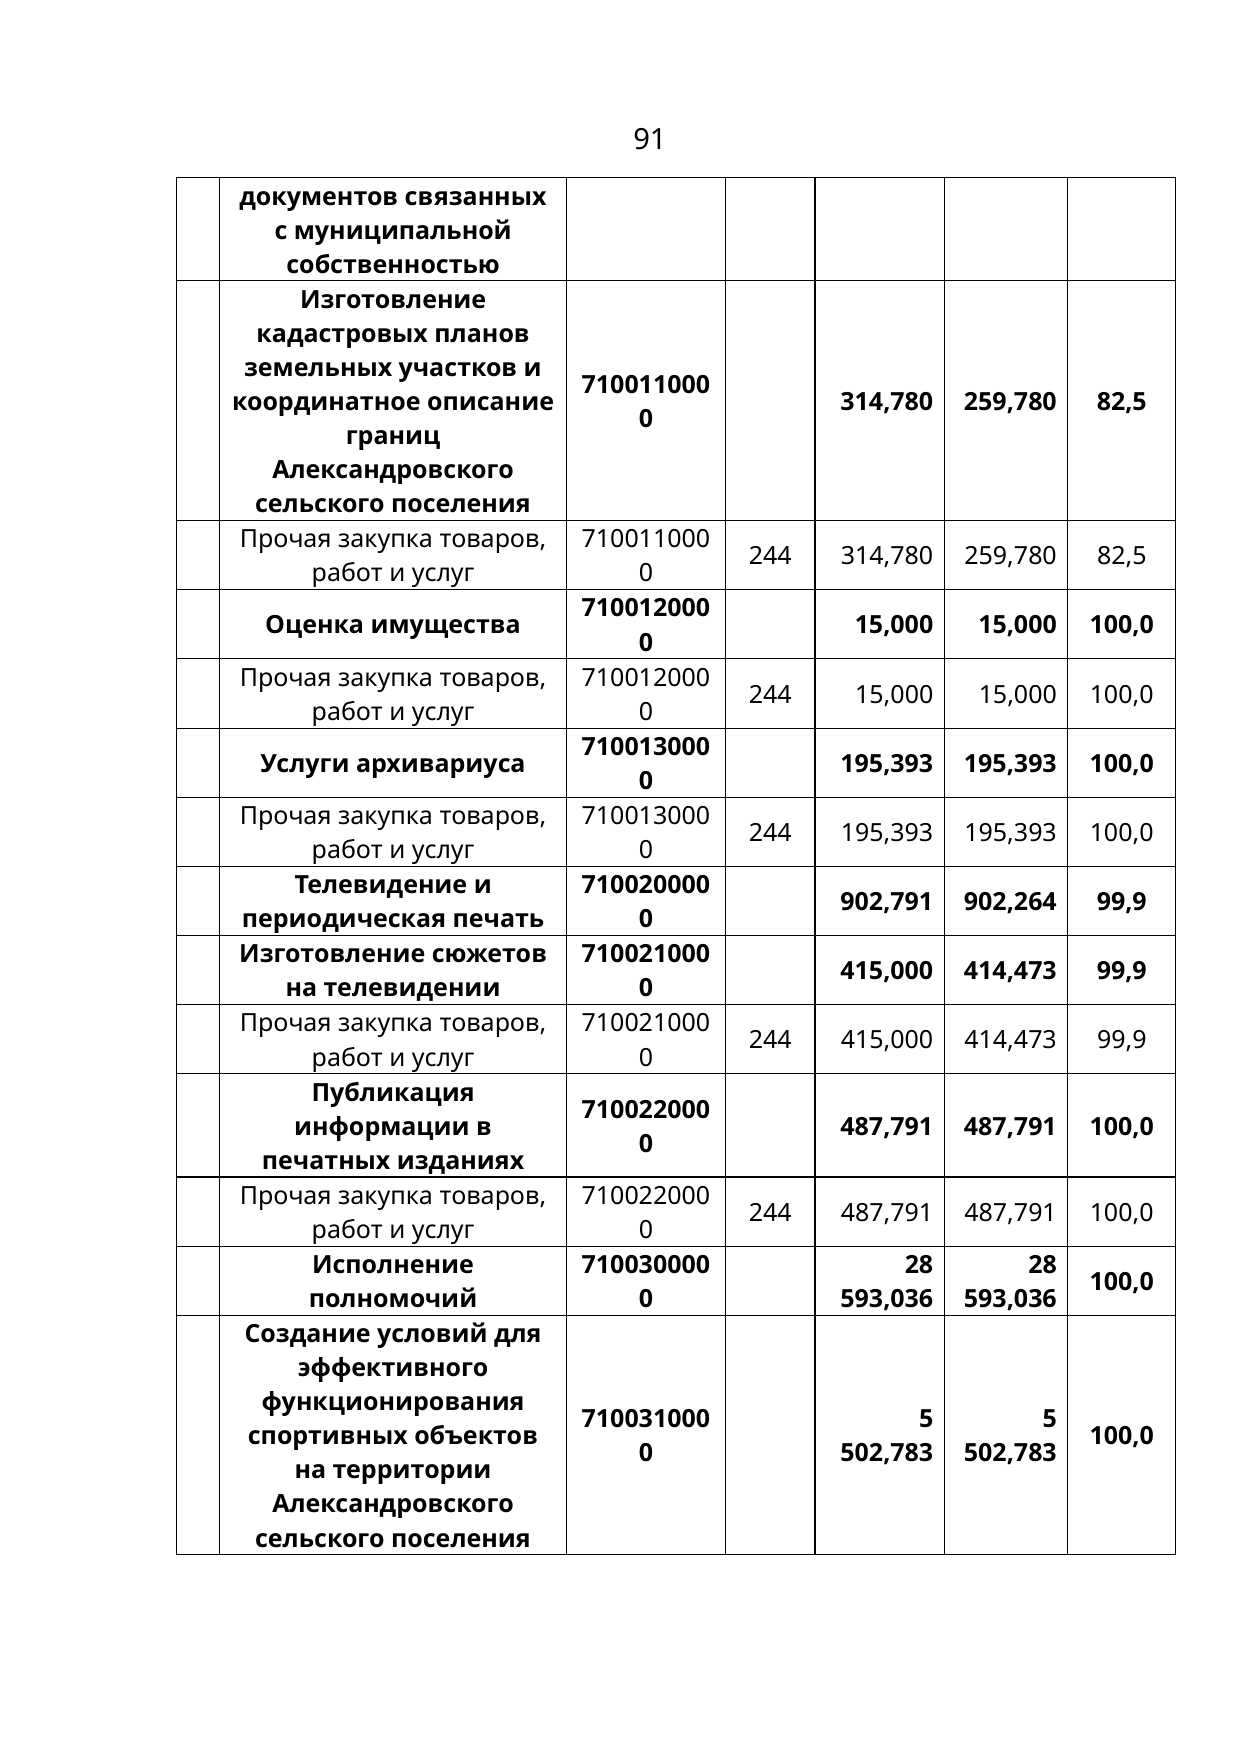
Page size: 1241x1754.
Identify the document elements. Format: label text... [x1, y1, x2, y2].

table_cell 7100220000 [567, 1074, 725, 1176]
table_cell Прочая закупка товаров, работ и услуг [220, 798, 566, 866]
table_cell 7100220000 [567, 1178, 725, 1246]
table_cell 902,791 [816, 867, 944, 935]
table_cell 15,000 [816, 590, 944, 658]
table_cell [726, 590, 814, 658]
table_cell 314,780 [816, 281, 944, 520]
table_cell [177, 867, 219, 935]
table_cell 7100130000 [567, 729, 725, 797]
table_cell 99,9 [1068, 867, 1175, 935]
table_cell 82,5 [1068, 521, 1175, 589]
table_cell 487,791 [816, 1074, 944, 1176]
table_cell Телевидение и периодическая печать [220, 867, 566, 935]
table_cell 7100110000 [567, 521, 725, 589]
table_cell [177, 590, 219, 658]
table_cell [177, 1178, 219, 1246]
table_cell 415,000 [816, 1005, 944, 1073]
table_cell 7100120000 [567, 590, 725, 658]
table_cell 99,9 [1068, 936, 1175, 1004]
table_cell [177, 729, 219, 797]
table_cell 244 [726, 798, 814, 866]
table_cell 7100310000 [567, 1316, 725, 1554]
table_cell [177, 178, 219, 280]
table_cell 244 [726, 521, 814, 589]
table_cell 7100120000 [567, 659, 725, 727]
table_cell Исполнение полномочий [220, 1247, 566, 1315]
table_cell 414,473 [945, 936, 1067, 1004]
table_cell 5 502,783 [816, 1316, 944, 1554]
table_cell 195,393 [945, 729, 1067, 797]
table_cell 7100210000 [567, 1005, 725, 1073]
table_cell 244 [726, 1178, 814, 1246]
table_cell Прочая закупка товаров, работ и услуг [220, 659, 566, 727]
table_cell [726, 1316, 814, 1554]
table_cell 195,393 [816, 729, 944, 797]
table_cell Изготовление кадастровых планов земельных участков и координатное описание границ Александровского сельского поселения [220, 281, 566, 520]
table_cell 100,0 [1068, 798, 1175, 866]
table_cell 99,9 [1068, 1005, 1175, 1073]
table_cell Создание условий для эффективного функционирования спортивных объектов на территории Александровского сельского поселения [220, 1316, 566, 1554]
table_cell [726, 281, 814, 520]
table_cell 7100130000 [567, 798, 725, 866]
table_cell 259,780 [945, 521, 1067, 589]
table_cell 28 593,036 [816, 1247, 944, 1315]
table_cell 902,264 [945, 867, 1067, 935]
table_cell 244 [726, 1005, 814, 1073]
table_cell [177, 1316, 219, 1554]
table_cell [177, 936, 219, 1004]
table_cell [726, 1074, 814, 1176]
table_cell [816, 178, 944, 280]
table_cell 15,000 [945, 590, 1067, 658]
table_cell 28 593,036 [945, 1247, 1067, 1315]
table_cell [177, 521, 219, 589]
table_cell 100,0 [1068, 590, 1175, 658]
table_cell 195,393 [816, 798, 944, 866]
table_cell документов связанных с муниципальной собственностью [220, 178, 566, 280]
table_cell 15,000 [816, 659, 944, 727]
table_cell [177, 659, 219, 727]
table_cell 100,0 [1068, 1247, 1175, 1315]
table_cell 259,780 [945, 281, 1067, 520]
table_cell Прочая закупка товаров, работ и услуг [220, 1178, 566, 1246]
table_cell 7100300000 [567, 1247, 725, 1315]
table_cell [726, 867, 814, 935]
table_cell Прочая закупка товаров, работ и услуг [220, 1005, 566, 1073]
table_cell Изготовление сюжетов на телевидении [220, 936, 566, 1004]
table_cell [177, 281, 219, 520]
table_cell 244 [726, 659, 814, 727]
table_cell [726, 1247, 814, 1315]
table_cell 100,0 [1068, 659, 1175, 727]
table_cell 314,780 [816, 521, 944, 589]
table_cell 100,0 [1068, 1074, 1175, 1176]
table_cell 487,791 [816, 1178, 944, 1246]
table_cell [945, 178, 1067, 280]
table_cell 7100210000 [567, 936, 725, 1004]
table_cell 7100200000 [567, 867, 725, 935]
table_cell 100,0 [1068, 1178, 1175, 1246]
table_cell 15,000 [945, 659, 1067, 727]
table_cell Прочая закупка товаров, работ и услуг [220, 521, 566, 589]
table_cell 100,0 [1068, 729, 1175, 797]
table_cell 487,791 [945, 1074, 1067, 1176]
table_cell [567, 178, 725, 280]
table_cell 7100110000 [567, 281, 725, 520]
table_cell 5 502,783 [945, 1316, 1067, 1554]
table_cell [177, 1074, 219, 1176]
table_cell [1068, 178, 1175, 280]
table_cell 82,5 [1068, 281, 1175, 520]
table_cell 414,473 [945, 1005, 1067, 1073]
table_cell [726, 178, 814, 280]
table_cell [177, 1247, 219, 1315]
table_cell [726, 936, 814, 1004]
table_cell Публикация информации в печатных изданиях [220, 1074, 566, 1176]
table_cell 100,0 [1068, 1316, 1175, 1554]
table_cell Услуги архивариуса [220, 729, 566, 797]
table_cell Оценка имущества [220, 590, 566, 658]
table_cell 195,393 [945, 798, 1067, 866]
table_cell 415,000 [816, 936, 944, 1004]
table_cell [177, 798, 219, 866]
table_cell 487,791 [945, 1178, 1067, 1246]
table_cell [177, 1005, 219, 1073]
table_cell [726, 729, 814, 797]
